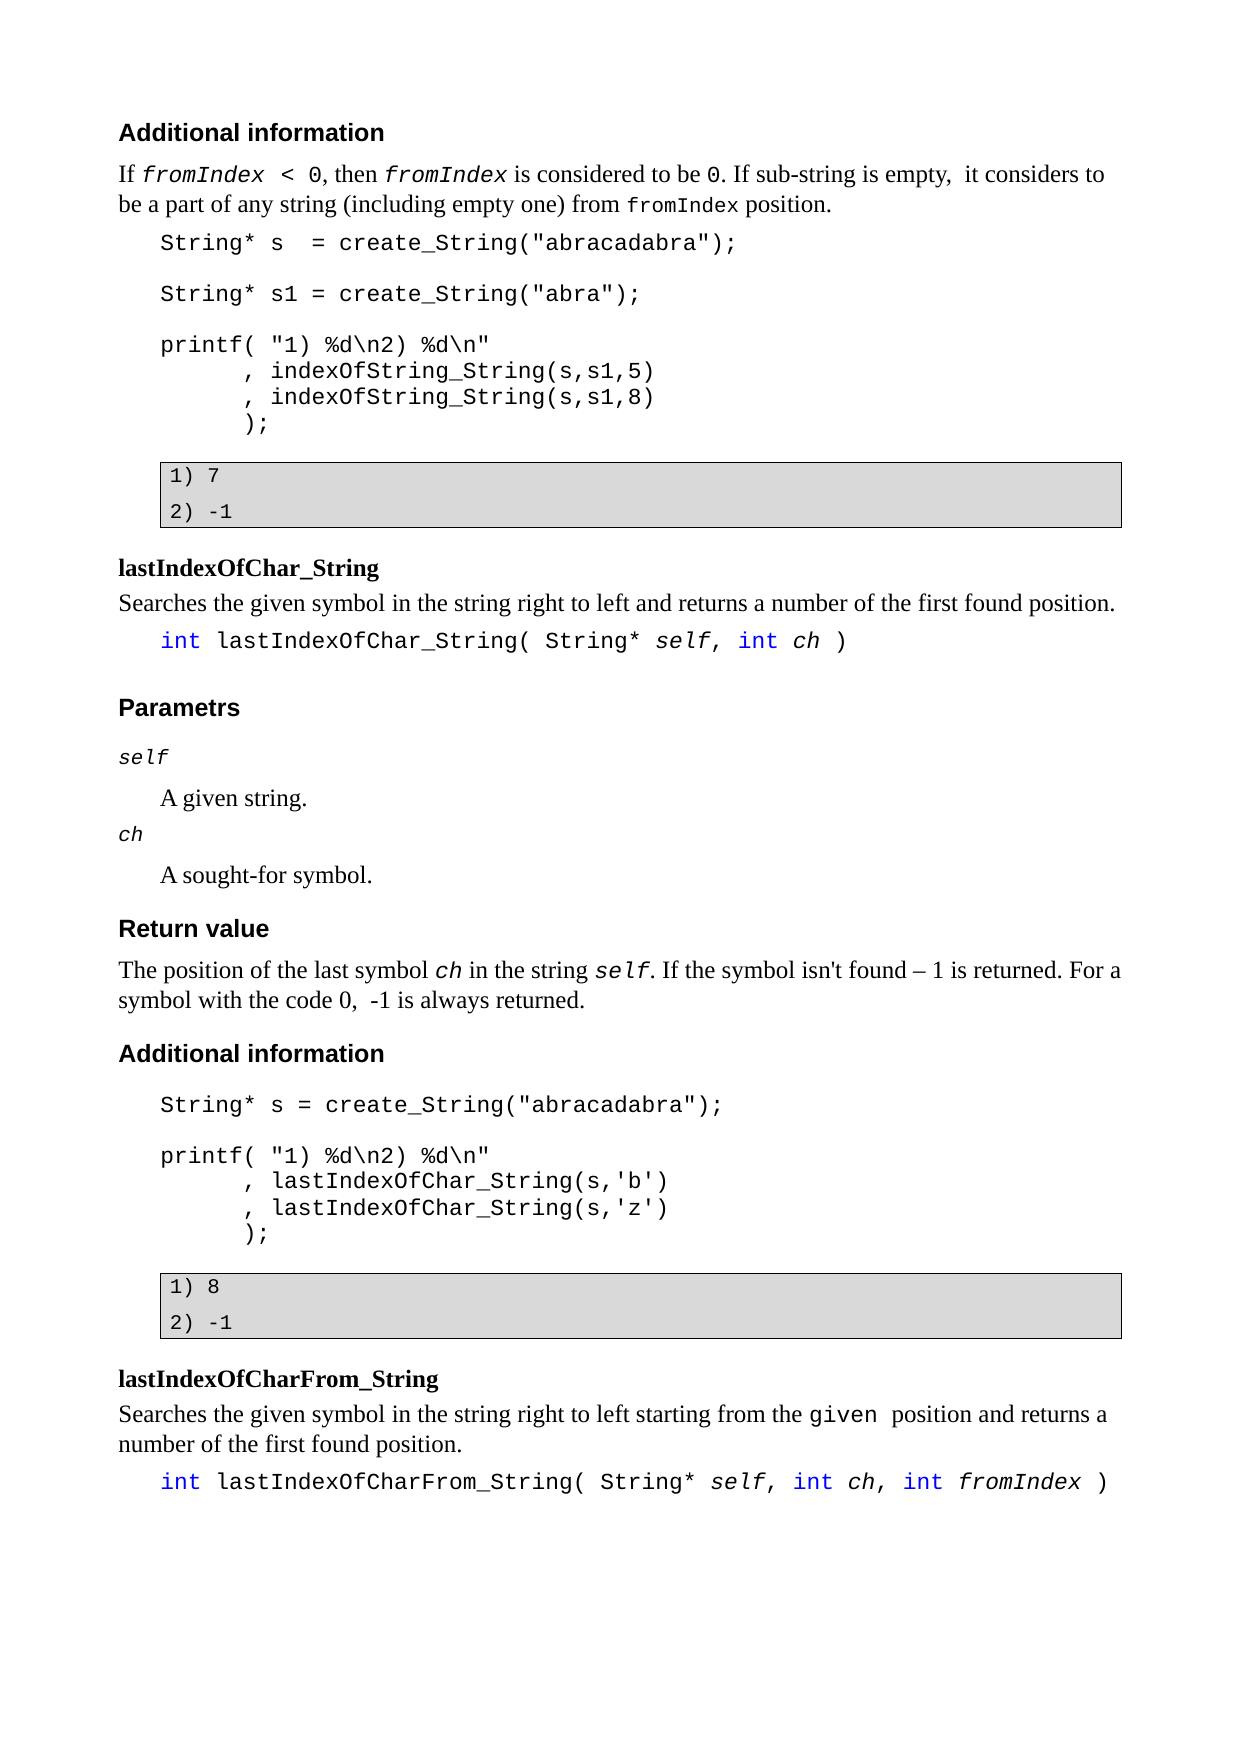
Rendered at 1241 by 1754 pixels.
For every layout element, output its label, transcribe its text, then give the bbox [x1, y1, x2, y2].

subtitle lastIndexOfCharFrom_String [118, 1364, 1122, 1392]
text printf( "1) %d\n2) %d\n" , lastIndexOfChar_String(s,'b') , lastIndexOfChar_String(s,'z') ); [160, 1144, 1122, 1248]
text 2) -1 [161, 1309, 1121, 1338]
subtitle Additional information [118, 118, 1122, 147]
text self [118, 747, 1122, 770]
text String* s1 = create_String("abra"); [160, 283, 1122, 308]
subtitle Return value [118, 914, 1122, 943]
text 1) 7 [161, 463, 1121, 489]
text ch [118, 824, 1122, 848]
text 1) 8 [161, 1274, 1121, 1299]
text A given string. [159, 783, 1122, 812]
subtitle lastIndexOfChar_String [118, 553, 1122, 582]
text Searches the given symbol in the string right to left and returns a number of the first found position. [118, 588, 1122, 617]
text printf( "1) %d\n2) %d\n" , indexOfString_String(s,s1,5) , indexOfString_String(s,s1,8) ); [160, 333, 1122, 437]
text int lastIndexOfChar_String( String* self, int ch ) [160, 629, 1122, 656]
text 2) -1 [161, 498, 1121, 527]
text Searches the given symbol in the string right to left starting from the given position and returns a number of the first found position. [118, 1399, 1122, 1458]
subtitle Additional information [118, 1039, 1122, 1068]
text String* s = create_String("abracadabra"); [160, 232, 1122, 258]
text int lastIndexOfCharFrom_String( String* self, int ch, int fromIndex ) [160, 1470, 1122, 1496]
text A sought-for symbol. [159, 860, 1122, 889]
text String* s = create_String("abracadabra"); [160, 1093, 1122, 1119]
text The position of the last symbol ch in the string self. If the symbol isn't found – 1 is returned. For a symbol with the code 0, -1 is always returned. [118, 955, 1122, 1014]
subtitle Parametrs [118, 693, 1122, 722]
text If fromIndex < 0, then fromIndex is considered to be 0. If sub-string is empty, it considers to be a part of any string (including empty one) from fromIndex position. [118, 159, 1122, 219]
